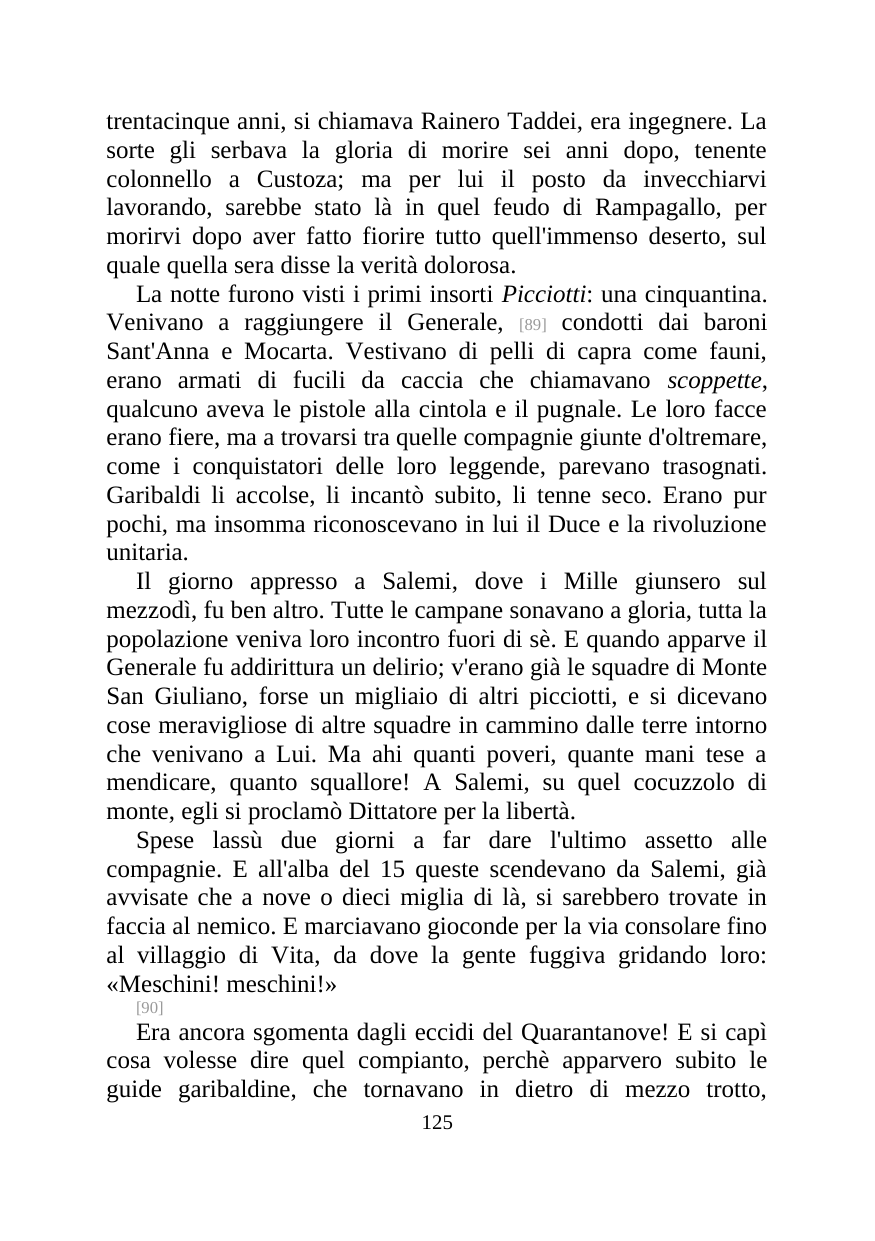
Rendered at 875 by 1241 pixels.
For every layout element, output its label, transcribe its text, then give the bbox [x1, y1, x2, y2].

text Spese lassù due giorni a far dare l'ultimo assetto alle compagnie. E all'alba del 15 queste scendevano da Salemi, già avvisate che a nove o dieci miglia di là, si sarebbero trovate in faccia al nemico. E marciavano gioconde per la via consolare fino al villaggio di Vita, da dove la gente fuggiva gridando loro: «Meschini! meschini!» [106, 825, 768, 997]
text trentacinque anni, si chiamava Rainero Taddei, era ingegnere. La sorte gli serbava la gloria di morire sei anni dopo, tenente colonnello a Custoza; ma per lui il posto da invecchiarvi lavorando, sarebbe stato là in quel feudo di Rampagallo, per morirvi dopo aver fatto fiorire tutto quell'immenso deserto, sul quale quella sera disse la verità dolorosa. [106, 106, 768, 279]
text Il giorno appresso a Salemi, dove i Mille giunsero sul mezzodì, fu ben altro. Tutte le campane sonavano a gloria, tutta la popolazione veniva loro incontro fuori di sè. E quando apparve il Generale fu addirittura un delirio; v'erano già le squadre di Monte San Giuliano, forse un migliaio di altri picciotti, e si dicevano cose meravigliose di altre squadre in cammino dalle terre intorno che venivano a Lui. Ma ahi quanti poveri, quante mani tese a mendicare, quanto squallore! A Salemi, su quel cocuzzolo di monte, egli si proclamò Dittatore per la libertà. [106, 566, 768, 825]
text La notte furono visti i primi insorti Picciotti: una cinquantina. Venivano a raggiungere il Generale, [89] condotti dai baroni Sant'Anna e Mocarta. Vestivano di pelli di capra come fauni, erano armati di fucili da caccia che chiamavano scoppette, qualcuno aveva le pistole alla cintola e il pugnale. Le loro facce erano fiere, ma a trovarsi tra quelle compagnie giunte d'oltremare, come i conquistatori delle loro leggende, parevano trasognati. Garibaldi li accolse, li incantò subito, li tenne seco. Erano pur pochi, ma insomma riconoscevano in lui il Duce e la rivoluzione unitaria. [106, 279, 768, 566]
text [90] [106, 997, 768, 1017]
text Era ancora sgomenta dagli eccidi del Quarantanove! E si capì cosa volesse dire quel compianto, perchè apparvero subito le guide garibaldine, che tornavano in dietro di mezzo trotto, [106, 1017, 768, 1103]
